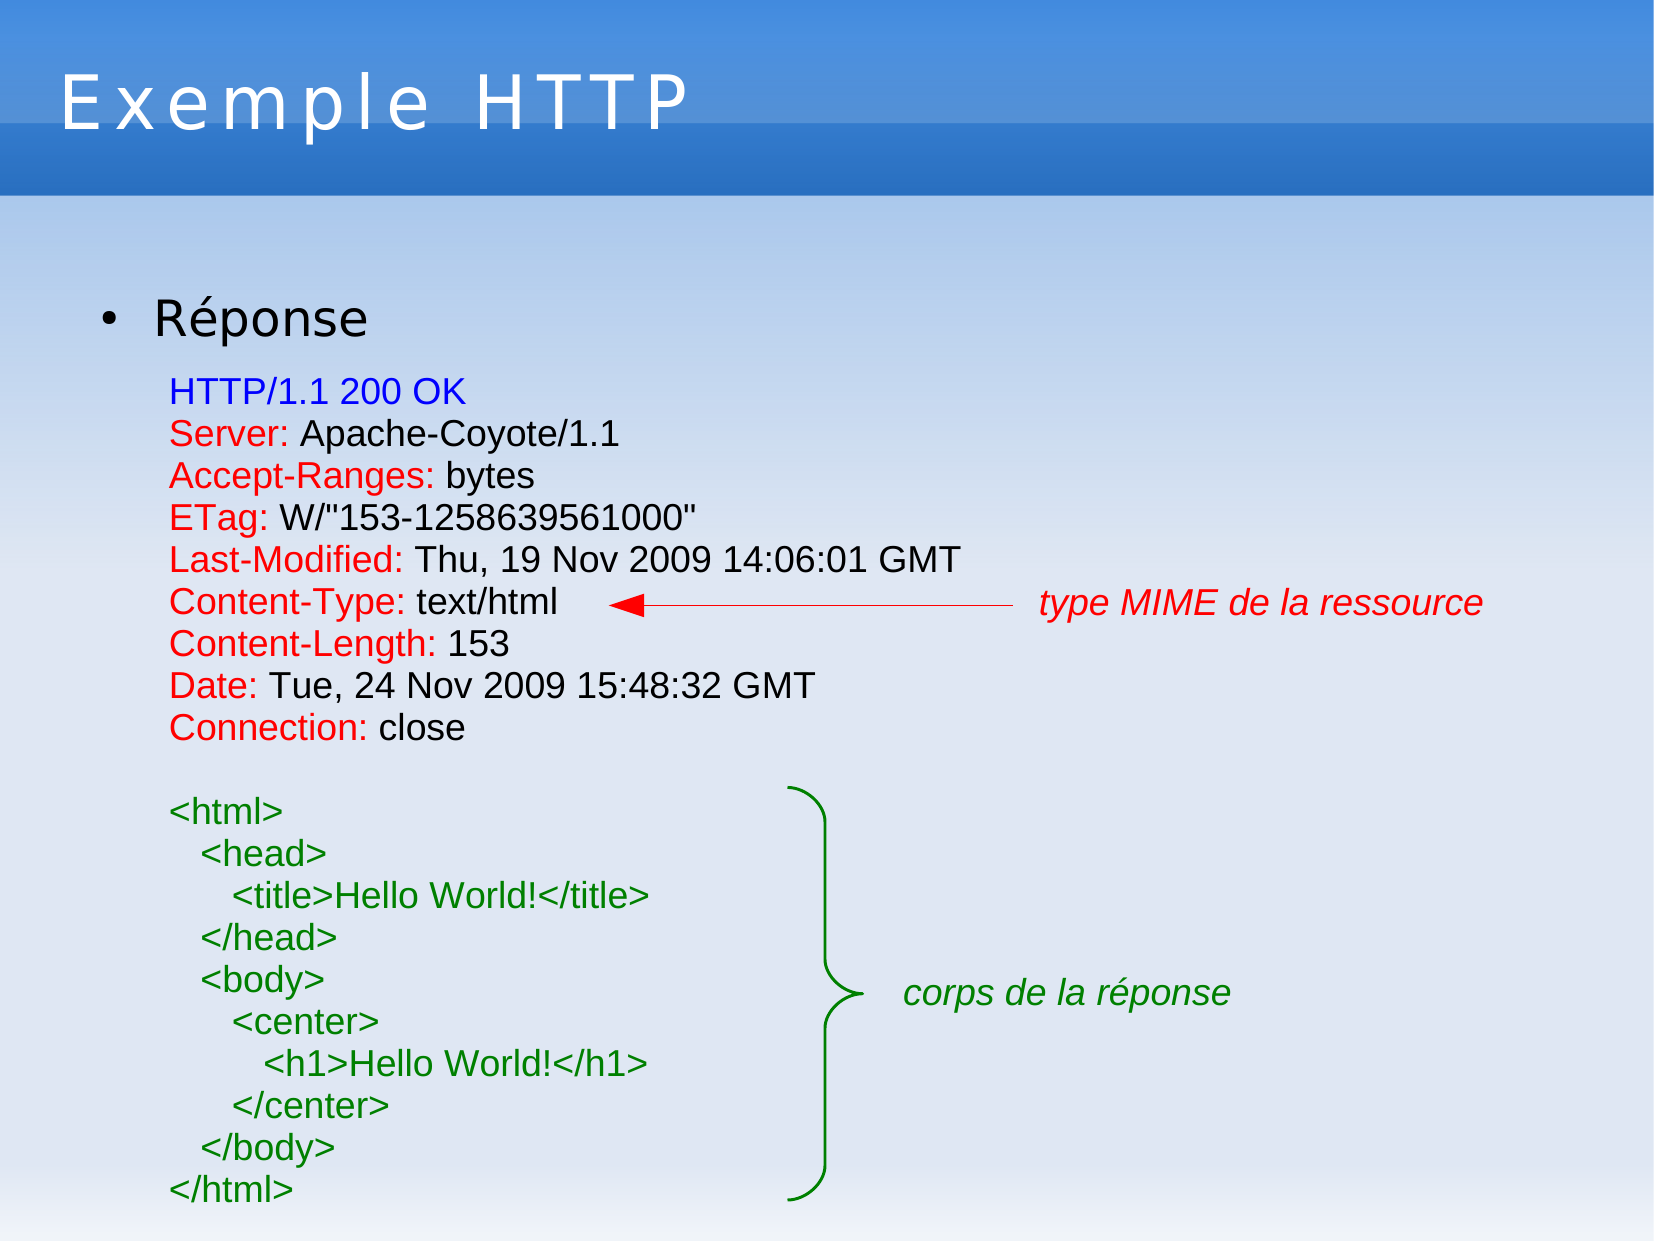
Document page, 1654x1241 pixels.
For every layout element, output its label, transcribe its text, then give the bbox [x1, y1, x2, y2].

text_box corps de la réponse [888, 964, 1247, 1021]
text_box HTTP/1.1 200 OK Server: Apache-Coyote/1.1 Accept-Ranges: bytes ETag: W/"153-1258639561000" Last-Modified: Thu, 19 Nov 2009 14:06:01 GMT Content-Type: text/html Content-Length: 153 Date: Tue, 24 Nov 2009 15:48:32 GMT Connection: close <html> <head> <title>Hello World!</title> </head> <body> <center> <h1>Hello World!</h1> </center> </body> </html> [154, 363, 977, 1218]
title Exemple HTTP [59, 29, 1270, 178]
picture [0, 0, 1654, 1241]
text_box type MIME de la ressource [1024, 574, 1500, 632]
list Réponse [82, 290, 1571, 1109]
